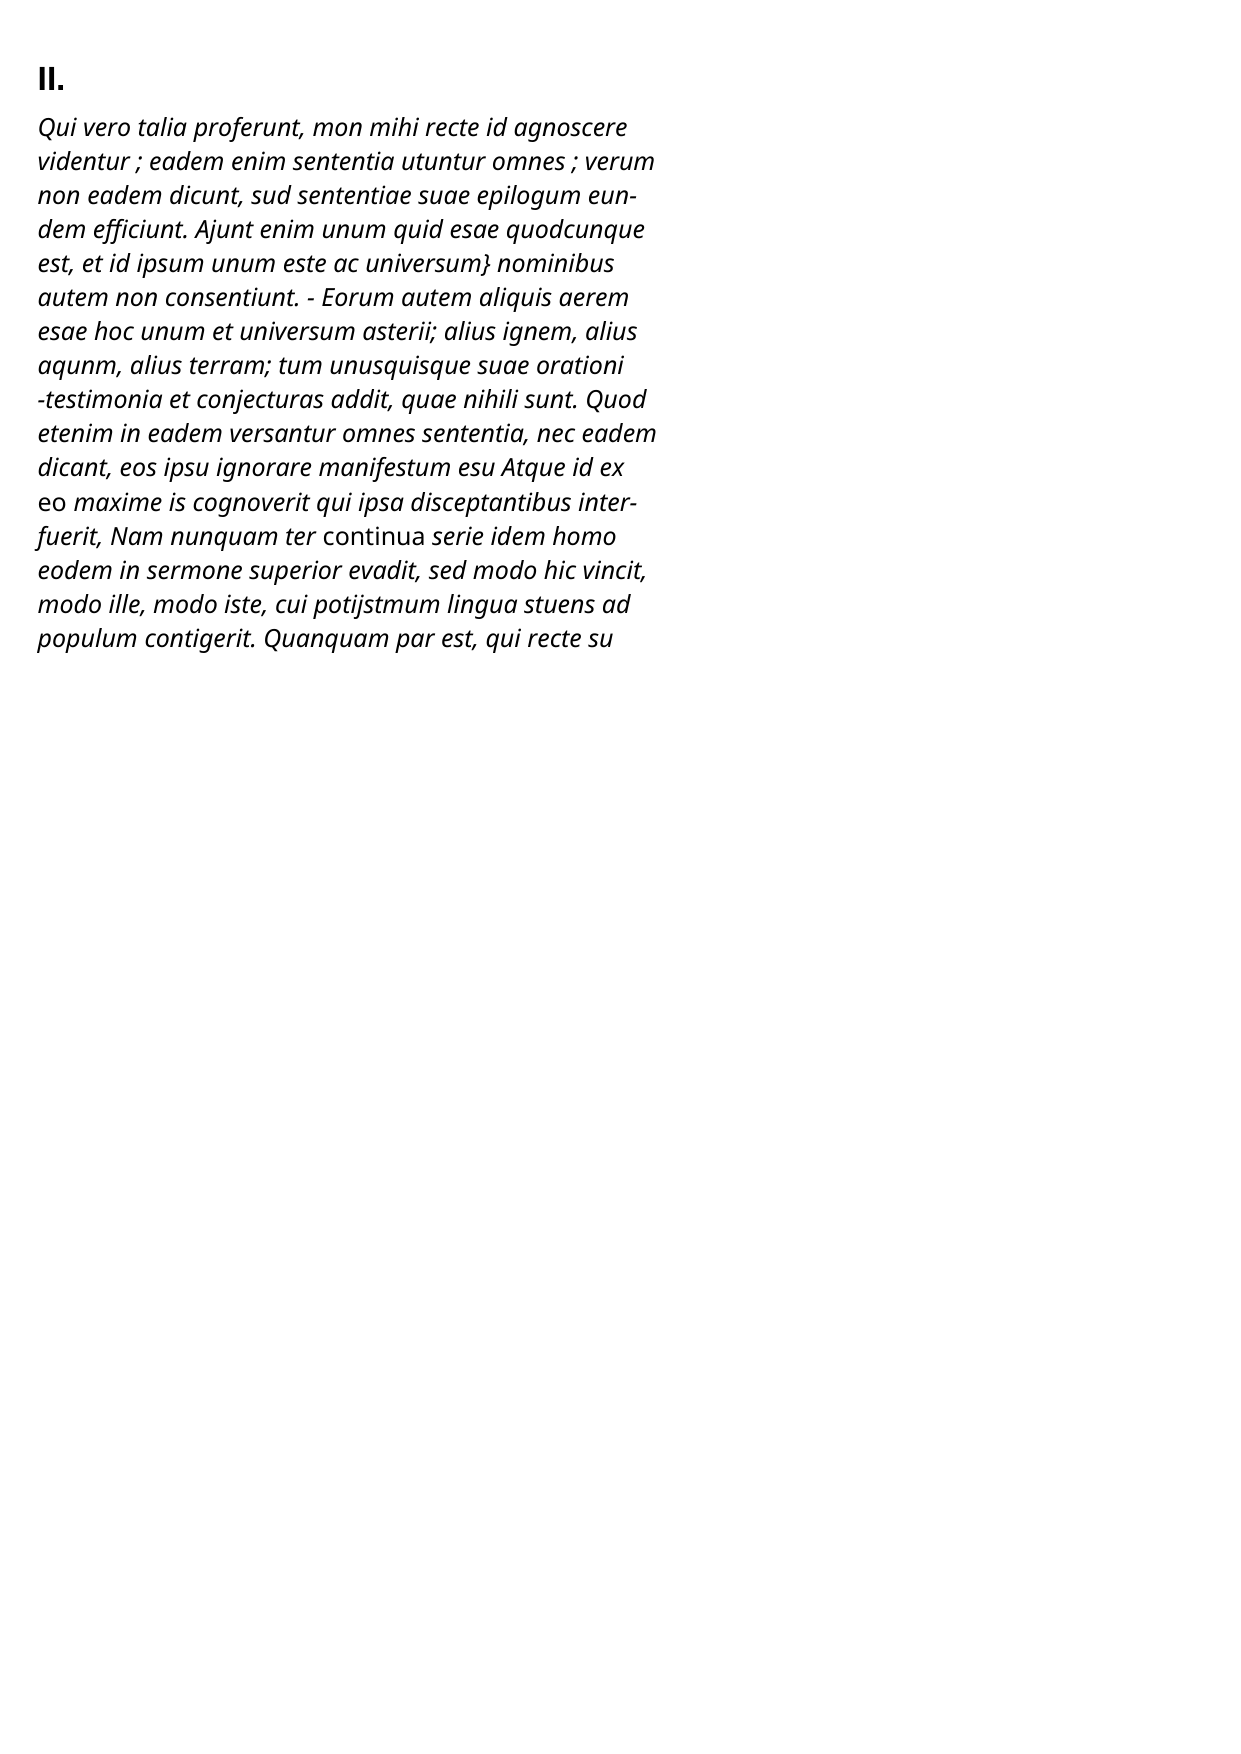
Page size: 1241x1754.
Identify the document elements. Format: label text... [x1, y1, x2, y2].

subtitle II. [37, 58, 1203, 97]
text Qui vero talia proferunt, mon mihi recte id agnoscere videntur ; eadem enim sententia utuntur omnes ; verum non eadem dicunt, sud sententiae suae epilogum eun- dem efficiunt. Ajunt enim unum quid esae quodcunque est, et id ipsum unum este ac universum} nominibus autem non consentiunt. - Eorum autem aliquis aerem esae hoc unum et universum asterii; alius ignem, alius aqunm, alius terram; tum unusquisque suae orationi -testimonia et conjecturas addit, quae nihili sunt. Quod etenim in eadem versantur omnes sententia, nec eadem dicant, eos ipsu ignorare manifestum esu Atque id ex eo maxime is cognoverit qui ipsa disceptantibus inter- fuerit, Nam nunquam ter continua serie idem homo eodem in sermone superior evadit, sed modo hic vincit, modo ille, modo iste, cui potijstmum lingua stuens ad populum contigerit. Quanquam par est, qui recte su [37, 109, 1203, 654]
